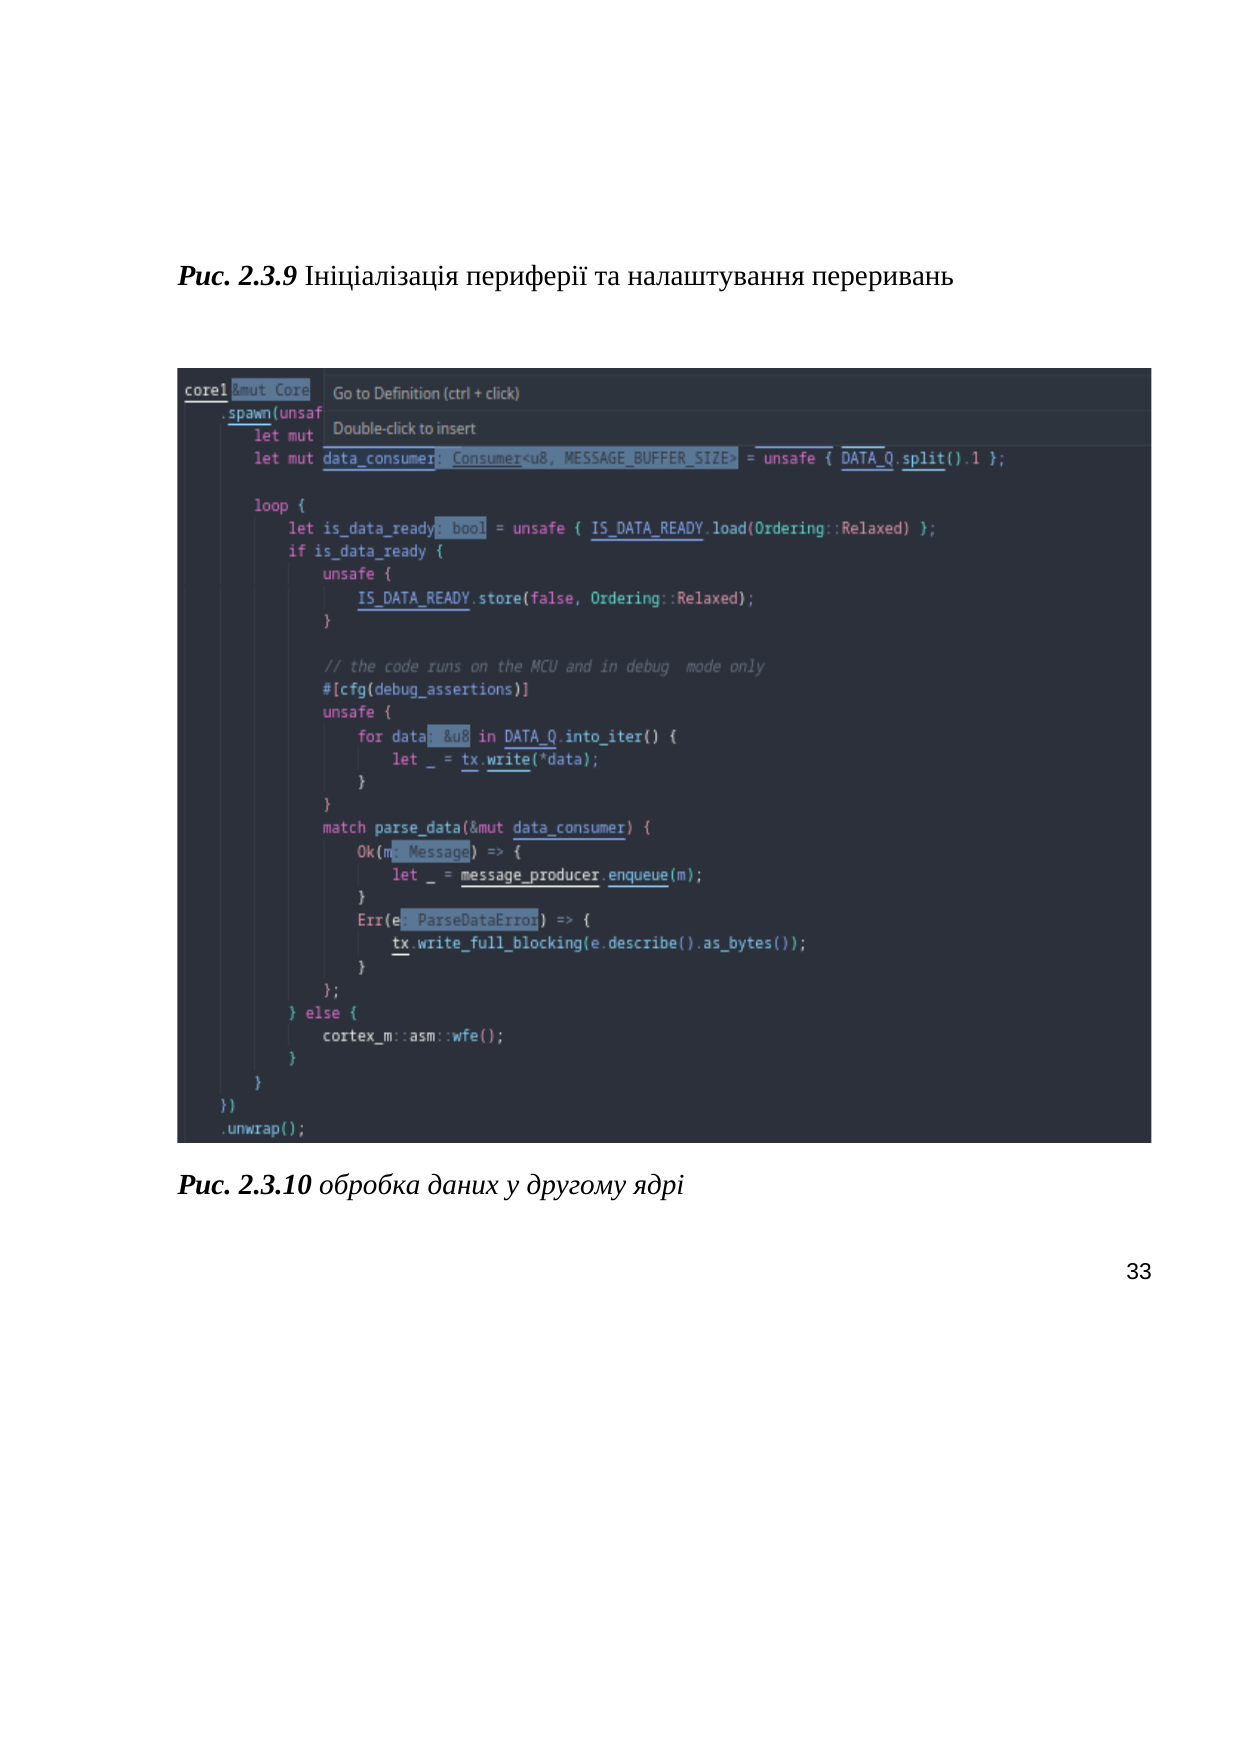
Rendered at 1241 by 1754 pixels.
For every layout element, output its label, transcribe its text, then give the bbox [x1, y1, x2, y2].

text Рис. 2.3.9 Ініціалізація периферії та налаштування переривань [177, 258, 1152, 291]
text Рис. 2.3.10 обробка даних у другому ядрі [177, 1167, 1152, 1201]
picture [177, 368, 1152, 1143]
